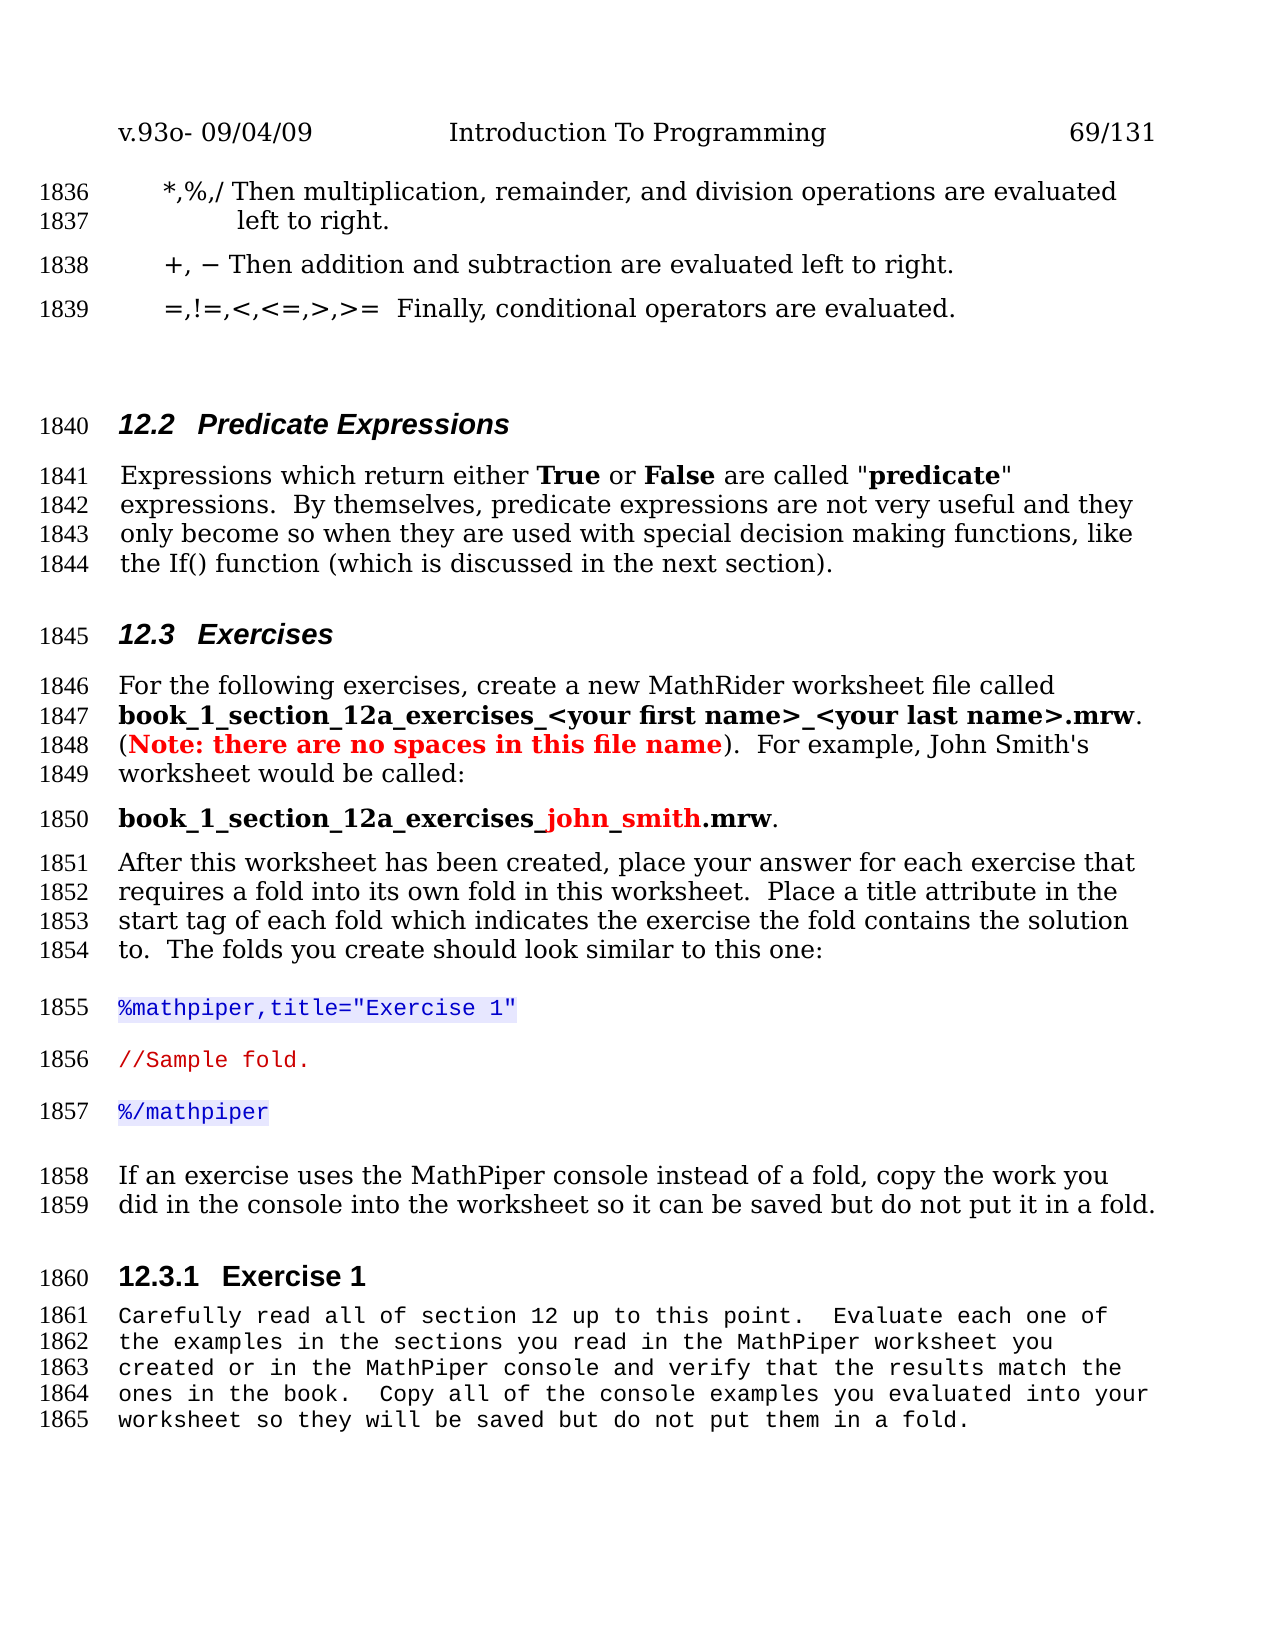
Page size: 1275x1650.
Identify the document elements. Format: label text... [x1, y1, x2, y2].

subtitle Exercise 1 [118, 1259, 1157, 1292]
text book_1_section_12a_exercises_john_smith.mrw. [118, 804, 1157, 833]
text *,%,/ Then multiplication, remainder, and division operations are evaluated left to right. [163, 177, 1157, 235]
text +, − Then addition and subtraction are evaluated left to right. [163, 250, 1157, 279]
text After this worksheet has been created, place your answer for each exercise that requires a fold into its own fold in this worksheet. Place a title attribute in the start tag of each fold which indicates the exercise the fold contains the solution to. The folds you create should look similar to this one: [118, 848, 1157, 965]
subtitle Exercises [118, 617, 1157, 651]
text Carefully read all of section 12 up to this point. Evaluate each one of the examples in the sections you read in the MathPiper worksheet you created or in the MathPiper console and verify that the results match the ones in the book. Copy all of the console examples you evaluated into your worksheet so they will be saved but do not put them in a fold. [118, 1304, 1157, 1434]
text %/mathpiper [118, 1100, 1157, 1126]
subtitle Predicate Expressions [118, 407, 1157, 440]
text If an exercise uses the MathPiper console instead of a fold, copy the work you did in the console into the worksheet so it can be saved but do not put it in a fold. [118, 1161, 1157, 1219]
text Expressions which return either True or False are called "predicate" expressions. By themselves, predicate expressions are not very useful and they only become so when they are used with special decision making functions, like the If() function (which is discussed in the next section). [120, 461, 1157, 578]
text For the following exercises, create a new MathRider worksheet file called book_1_section_12a_exercises_<your first name>_<your last name>.mrw. (Note: there are no spaces in this file name). For example, John Smith's worksheet would be called: [118, 672, 1157, 789]
text %mathpiper,title="Exercise 1" [118, 997, 1157, 1023]
text =,!=,<,<=,>,>= Finally, conditional operators are evaluated. [163, 294, 1157, 323]
text //Sample fold. [118, 1048, 1157, 1074]
